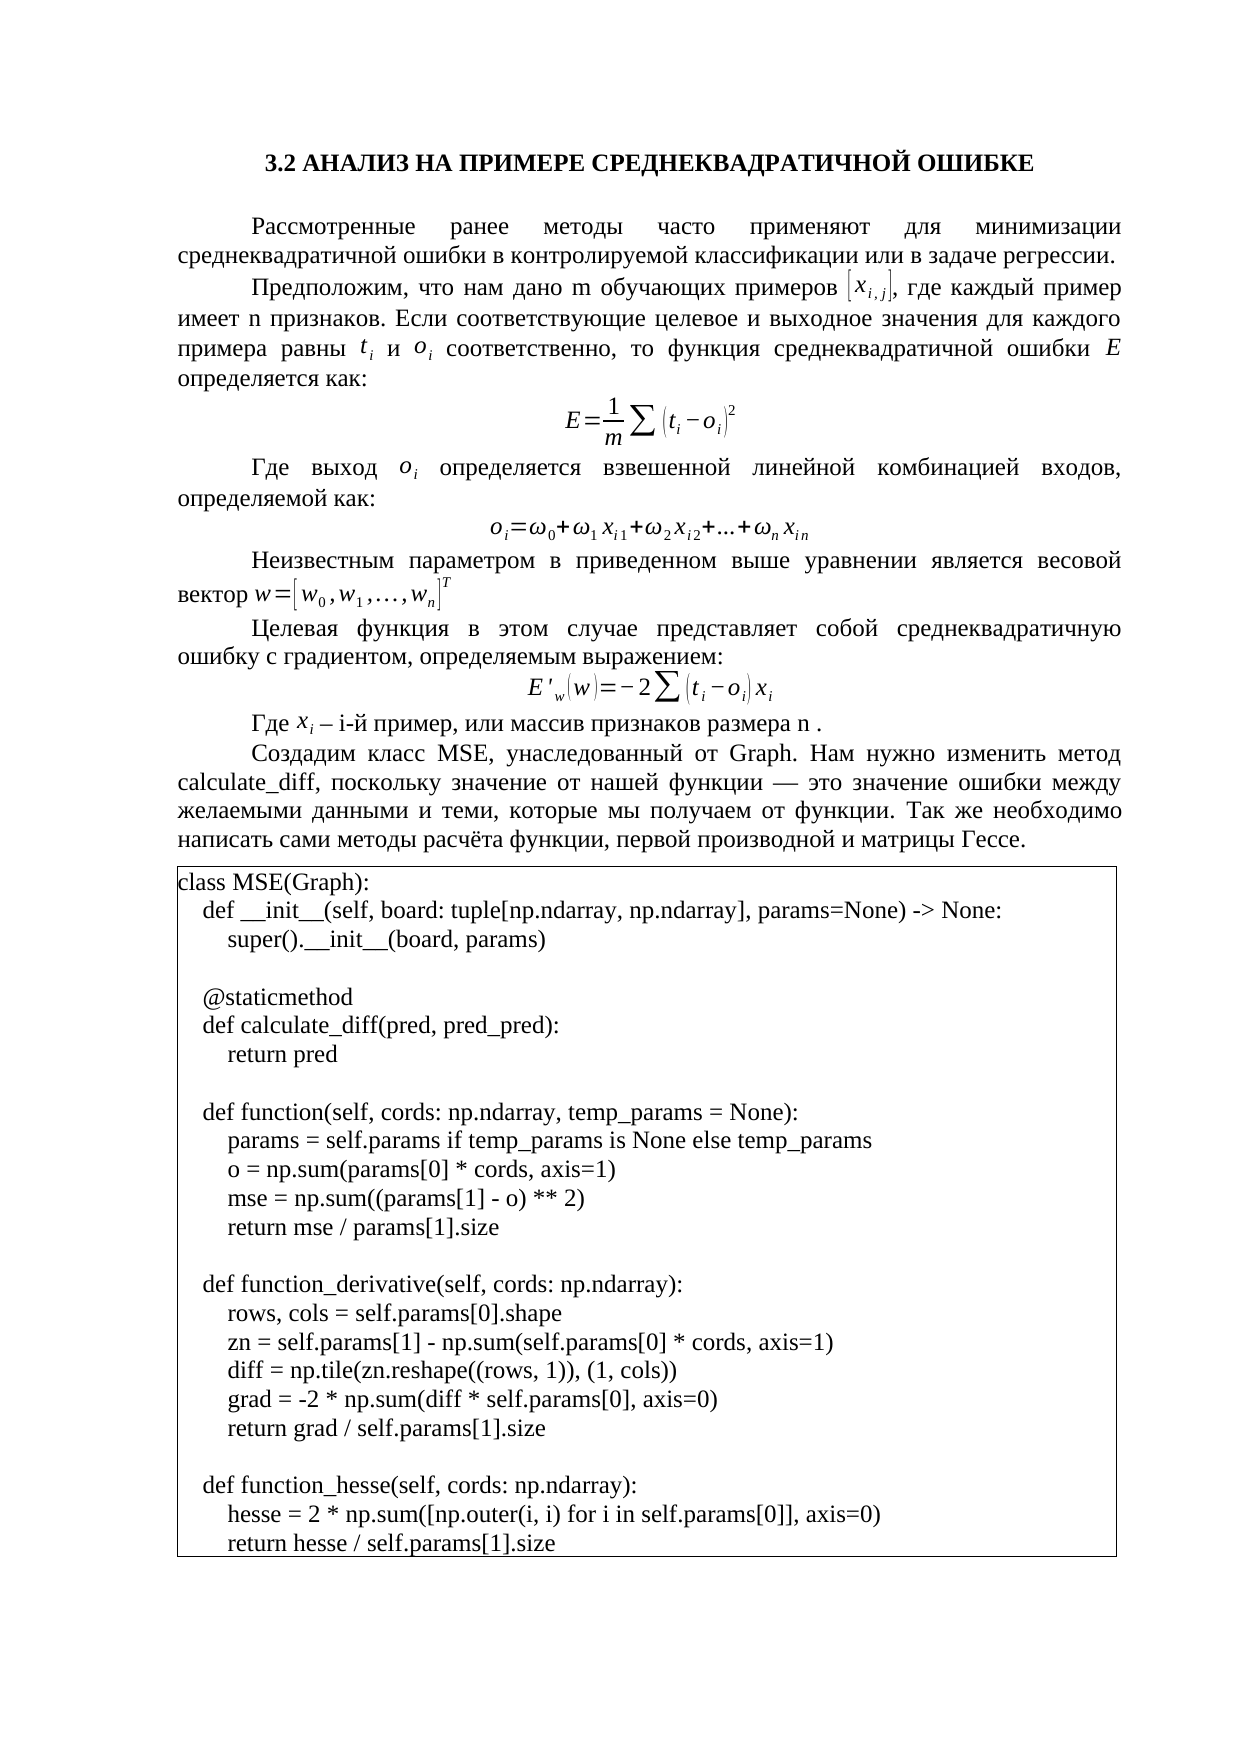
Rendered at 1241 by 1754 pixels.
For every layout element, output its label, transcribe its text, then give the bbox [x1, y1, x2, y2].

text 3.2 Анализ на примере среднеквадратичной ошибке [177, 148, 1122, 176]
text Целевая функция в этом случае представляет собой среднеквадратичную ошибку с градиентом, определяемым выражением: [177, 613, 1122, 670]
list Предположим, что нам дано m обучающих примеров , где каждый пример имеет n признаков. Если соответствующие целевое и выходное значения для каждого примера равны и соответственно, то функция среднеквадратичной ошибки определяется как: [177, 269, 1122, 392]
text Где – i-й пример, или массив признаков размера n . [177, 706, 1122, 738]
text Неизвестным параметром в приведенном выше уравнении является весовой вектор [177, 545, 1122, 613]
text Создадим класс MSE, унаследованный от Graph. Нам нужно изменить метод calculate_diff, поскольку значение от нашей функции — это значение ошибки между желаемыми данными и теми, которые мы получаем от функции. Так же необходимо написать сами методы расчёта функции, первой производной и матрицы Гессе. [177, 738, 1122, 853]
text Где выход определяется взвешенной линейной комбинацией входов, определяемой как: [177, 451, 1122, 511]
text Рассмотренные ранее методы часто применяют для минимизации среднеквадратичной ошибки в контролируемой классификации или в задаче регрессии. [177, 211, 1122, 269]
